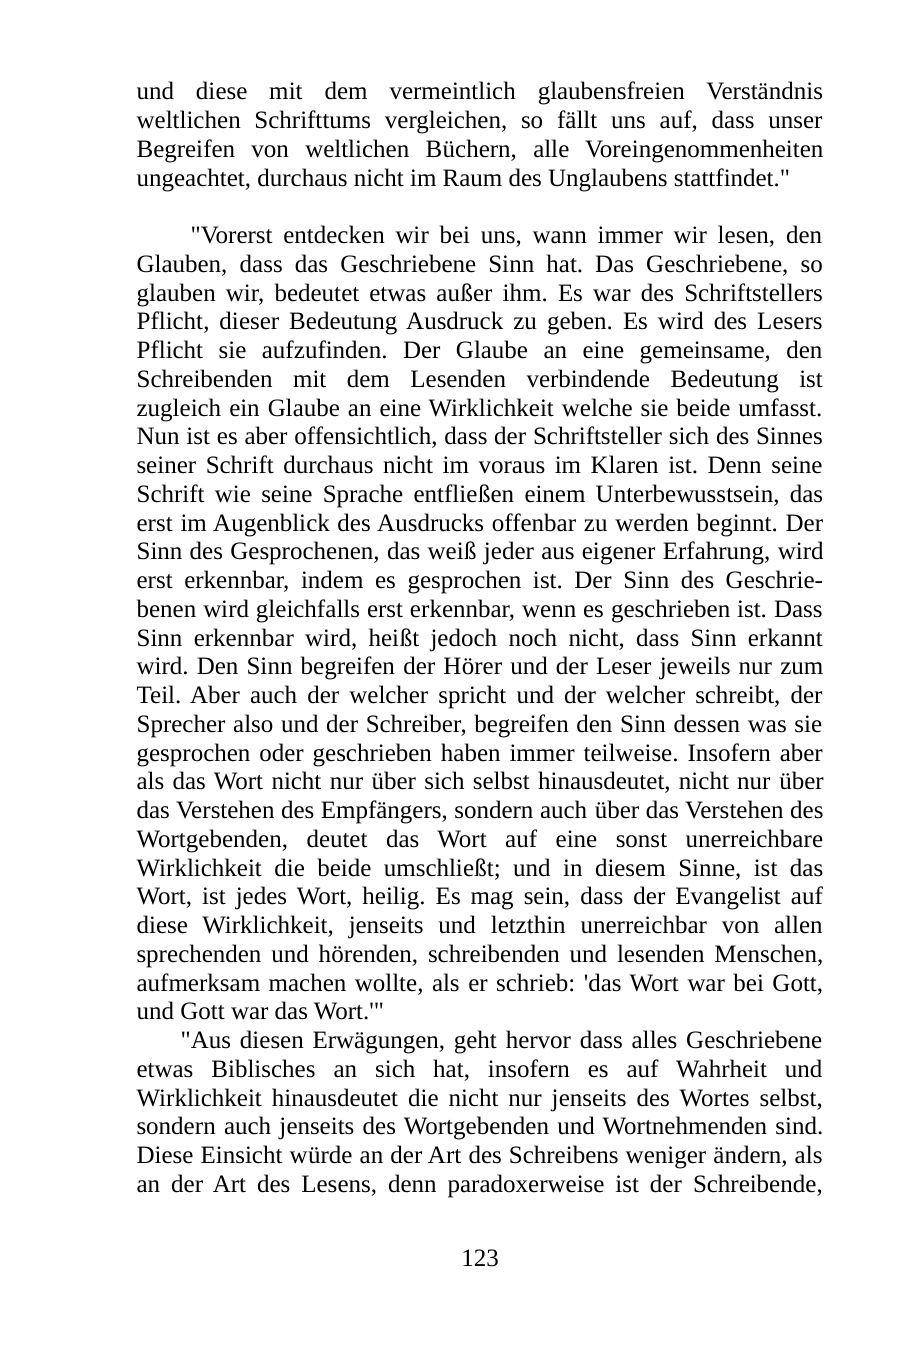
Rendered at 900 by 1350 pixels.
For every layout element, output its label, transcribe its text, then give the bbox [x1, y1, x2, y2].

text und diese mit dem vermeintlich glaubensfreien Verständnis weltlichen Schrifttums vergleichen, so fällt uns auf, dass unser Begreifen von weltlichen Büchern, alle Voreingenommenheiten ungeachtet, durchaus nicht im Raum des Unglaubens stattfindet." [136, 76, 823, 191]
text "Vorerst entdecken wir bei uns, wann immer wir lesen, den Glauben, dass das Geschriebene Sinn hat. Das Geschriebene, so glauben wir, bedeutet etwas außer ihm. Es war des Schriftstellers Pflicht, dieser Bedeutung Ausdruck zu geben. Es wird des Lesers Pflicht sie aufzufinden. Der Glaube an eine gemeinsame, den Schreibenden mit dem Lesenden verbindende Bedeutung ist zugleich ein Glaube an eine Wirklichkeit welche sie beide umfasst. Nun ist es aber offensichtlich, dass der Schriftsteller sich des Sinnes seiner Schrift durchaus nicht im voraus im Klaren ist. Denn seine Schrift wie seine Sprache entfließen einem Unterbewusstsein, das erst im Augenblick des Ausdrucks offenbar zu werden beginnt. Der Sinn des Gesprochenen, das weiß jeder aus eigener Erfahrung, wird erst erkennbar, indem es gesprochen ist. Der Sinn des Geschrie-benen wird gleichfalls erst erkennbar, wenn es geschrieben ist. Dass Sinn erkennbar wird, heißt jedoch noch nicht, dass Sinn erkannt wird. Den Sinn begreifen der Hörer und der Leser jeweils nur zum Teil. Aber auch der welcher spricht und der welcher schreibt, der Sprecher also und der Schreiber, begreifen den Sinn dessen was sie gesprochen oder geschrieben haben immer teilweise. Insofern aber als das Wort nicht nur über sich selbst hinausdeutet, nicht nur über das Verstehen des Empfängers, sondern auch über das Verstehen des Wortgebenden, deutet das Wort auf eine sonst unerreichbare Wirklichkeit die beide umschließt; und in diesem Sinne, ist das Wort, ist jedes Wort, heilig. Es mag sein, dass der Evangelist auf diese Wirklichkeit, jenseits und letzthin unerreichbar von allen sprechenden und hörenden, schreibenden und lesenden Menschen, aufmerksam machen wollte, als er schrieb: 'das Wort war bei Gott, und Gott war das Wort.'" [136, 220, 823, 1025]
text "Aus diesen Erwägungen, geht hervor dass alles Geschriebene etwas Biblisches an sich hat, insofern es auf Wahrheit und Wirklichkeit hinausdeutet die nicht nur jenseits des Wortes selbst, sondern auch jenseits des Wortgebenden und Wortnehmenden sind. Diese Einsicht würde an der Art des Schreibens weniger ändern, als an der Art des Lesens, denn paradoxerweise ist der Schreibende, [136, 1025, 823, 1198]
